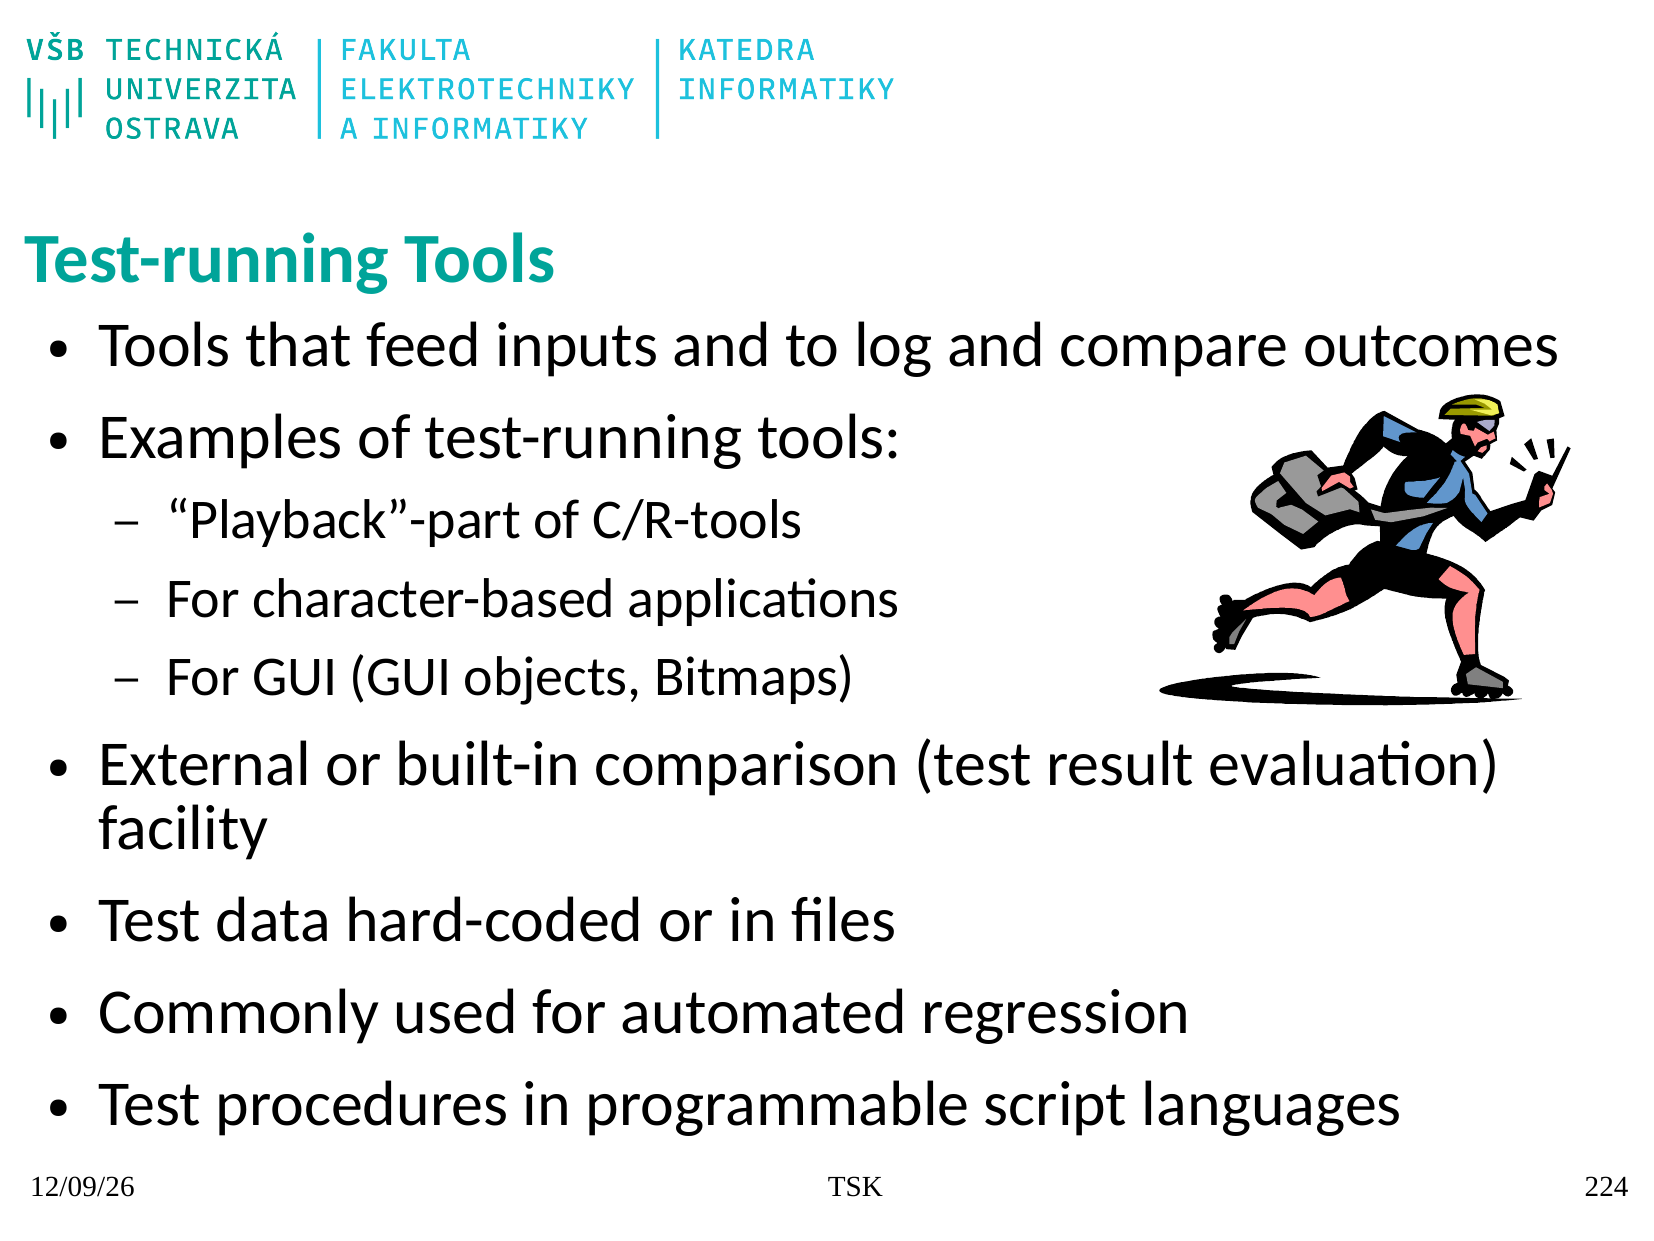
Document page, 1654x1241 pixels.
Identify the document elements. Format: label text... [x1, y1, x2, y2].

picture [26, 31, 894, 139]
title Test-running Tools [24, 169, 1629, 300]
picture [1155, 390, 1576, 710]
list Tools that feed inputs and to log and compare outcomes Examples of test-running tools: “Playback”-part of C/R-tools For character-based applications For GUI (GUI objects, Bitmaps) External or built-in comparison (test result evaluation) facility Test data hard-coded or in files Commonly used for automated regression Test procedures in programmable script languages [30, 318, 1629, 1146]
